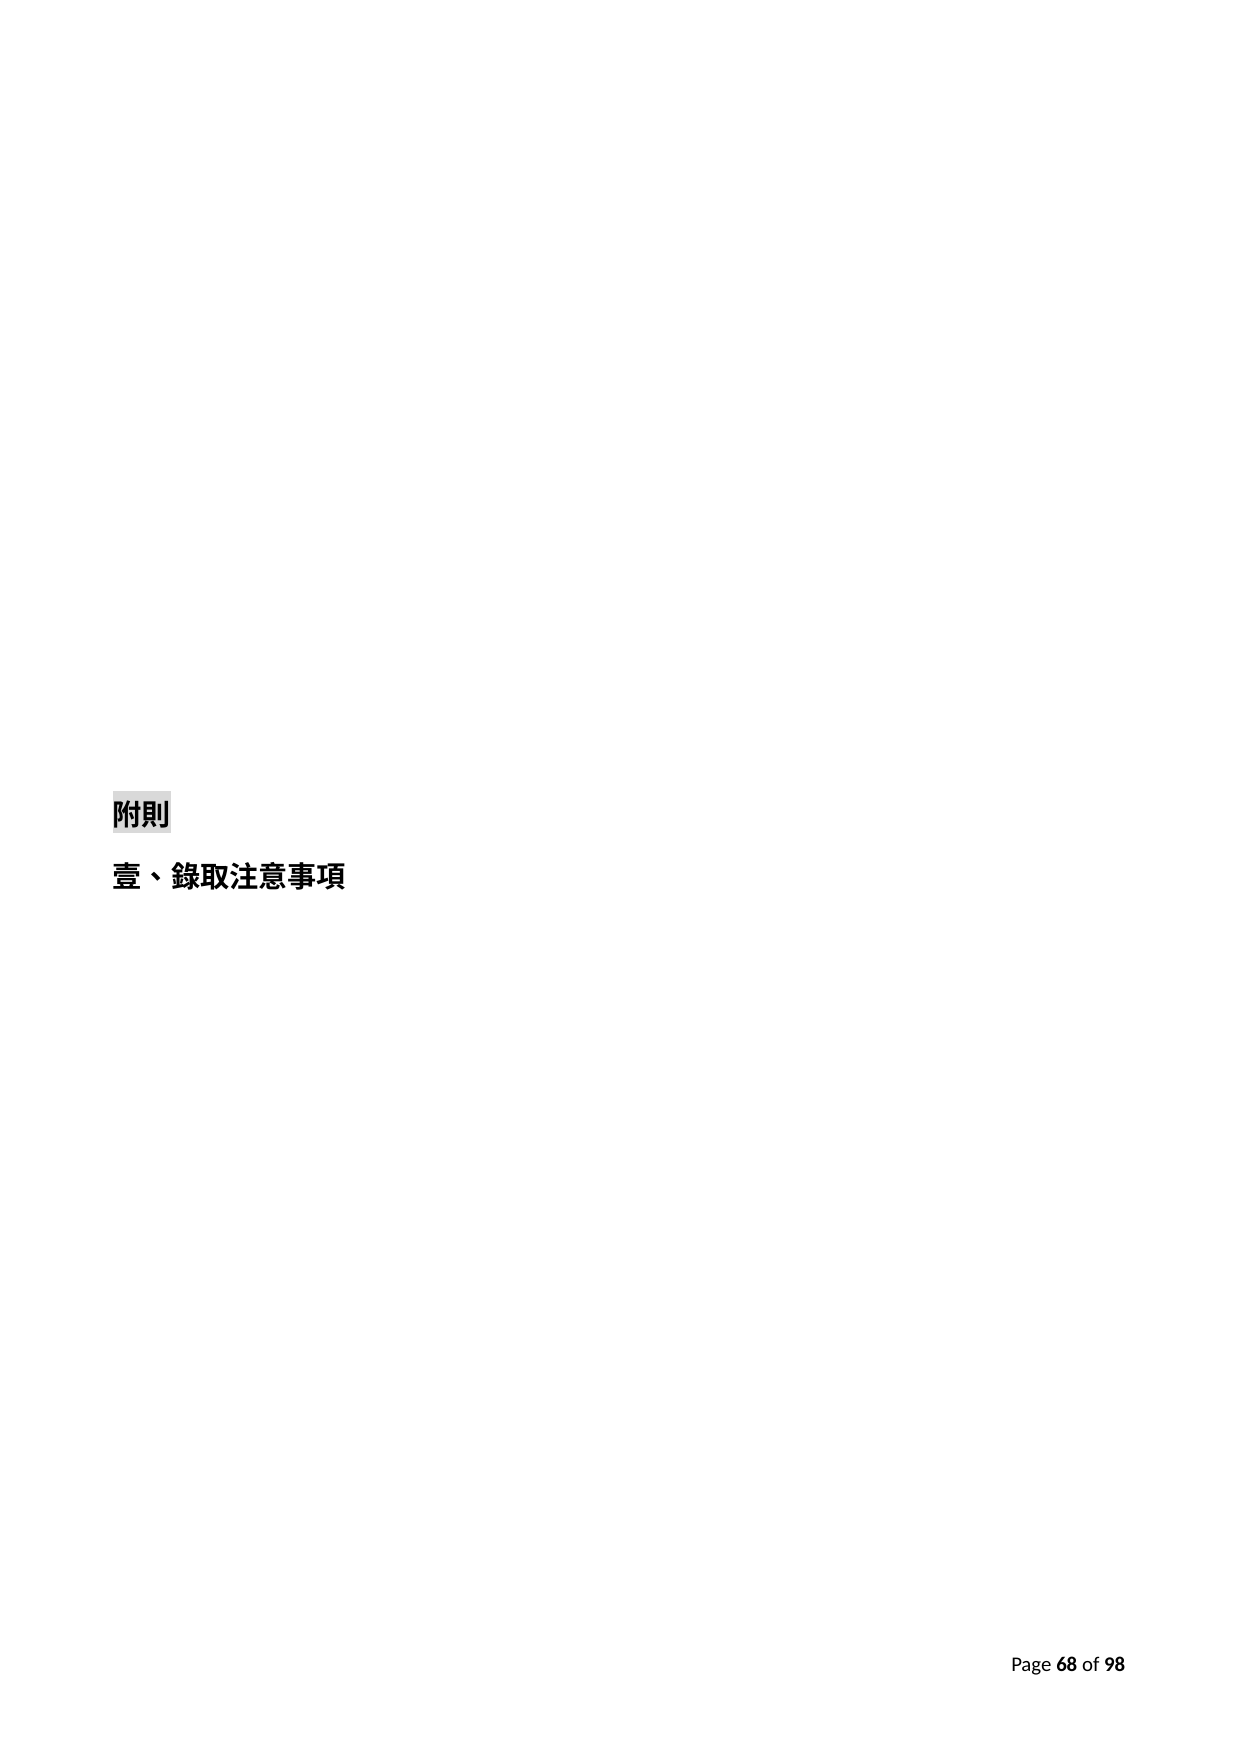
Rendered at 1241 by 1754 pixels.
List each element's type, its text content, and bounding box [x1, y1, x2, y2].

text 附則 [112, 771, 1125, 833]
text 壹、錄取注意事項 [112, 833, 1125, 896]
